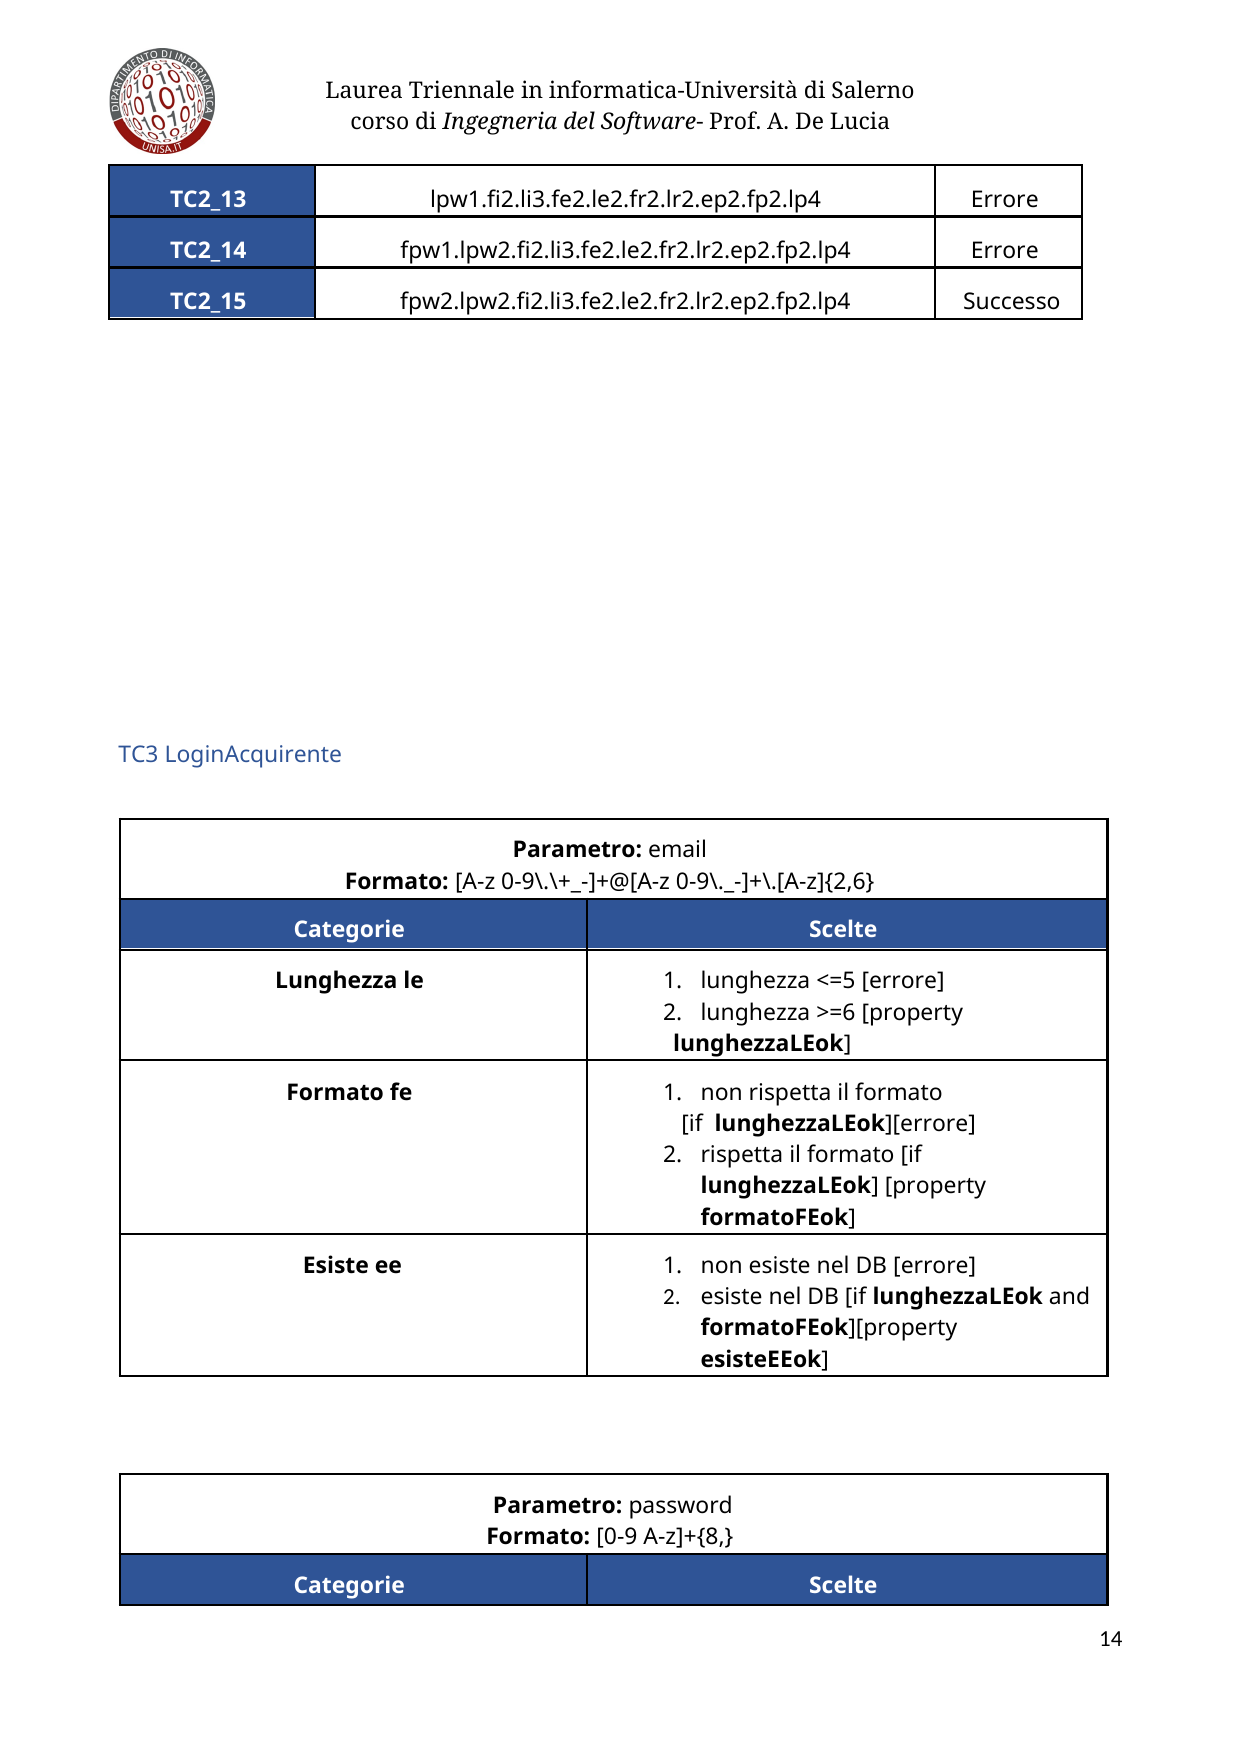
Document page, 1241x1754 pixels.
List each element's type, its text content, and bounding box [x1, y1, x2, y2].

table_header Parametro: password Formato: [0-9 A-z]+{8,} [121, 1475, 1106, 1553]
table_cell TC2_14 [110, 218, 314, 266]
subtitle TC3 LoginAcquirente [118, 738, 1122, 769]
table_cell Errore [936, 166, 1081, 215]
table_cell Scelte [588, 900, 1106, 948]
table_cell Errore [936, 218, 1081, 266]
table_cell Formato fe [121, 1061, 586, 1233]
table_header Parametro: email Formato: [A-z 0-9\.\+_-]+@[A-z 0-9\._-]+\.[A-z]{2,6} [121, 820, 1106, 897]
table_cell Lunghezza le [121, 951, 586, 1059]
table_cell TC2_13 [110, 166, 314, 215]
table_cell fpw2.lpw2.fi2.li3.fe2.le2.fr2.lr2.ep2.fp2.lp4 [316, 269, 934, 317]
table_cell Esiste ee [121, 1235, 586, 1375]
table_cell Successo [936, 269, 1081, 317]
table_cell non rispetta il formato [if lunghezzaLEok][errore] rispetta il formato [if lunghezzaLEok] [property formatoFEok] [588, 1061, 1106, 1233]
table_cell Categorie [121, 900, 586, 948]
table_cell Categorie [121, 1555, 586, 1604]
table_cell fpw1.lpw2.fi2.li3.fe2.le2.fr2.lr2.ep2.fp2.lp4 [316, 218, 934, 266]
table_cell lpw1.fi2.li3.fe2.le2.fr2.lr2.ep2.fp2.lp4 [316, 166, 934, 215]
table_cell Scelte [588, 1555, 1106, 1604]
table_cell non esiste nel DB [errore] esiste nel DB [if lunghezzaLEok and formatoFEok][property esisteEEok] [588, 1235, 1106, 1375]
table_cell lunghezza <=5 [errore] lunghezza >=6 [property lunghezzaLEok] [588, 951, 1106, 1059]
table_cell TC2_15 [110, 269, 314, 317]
